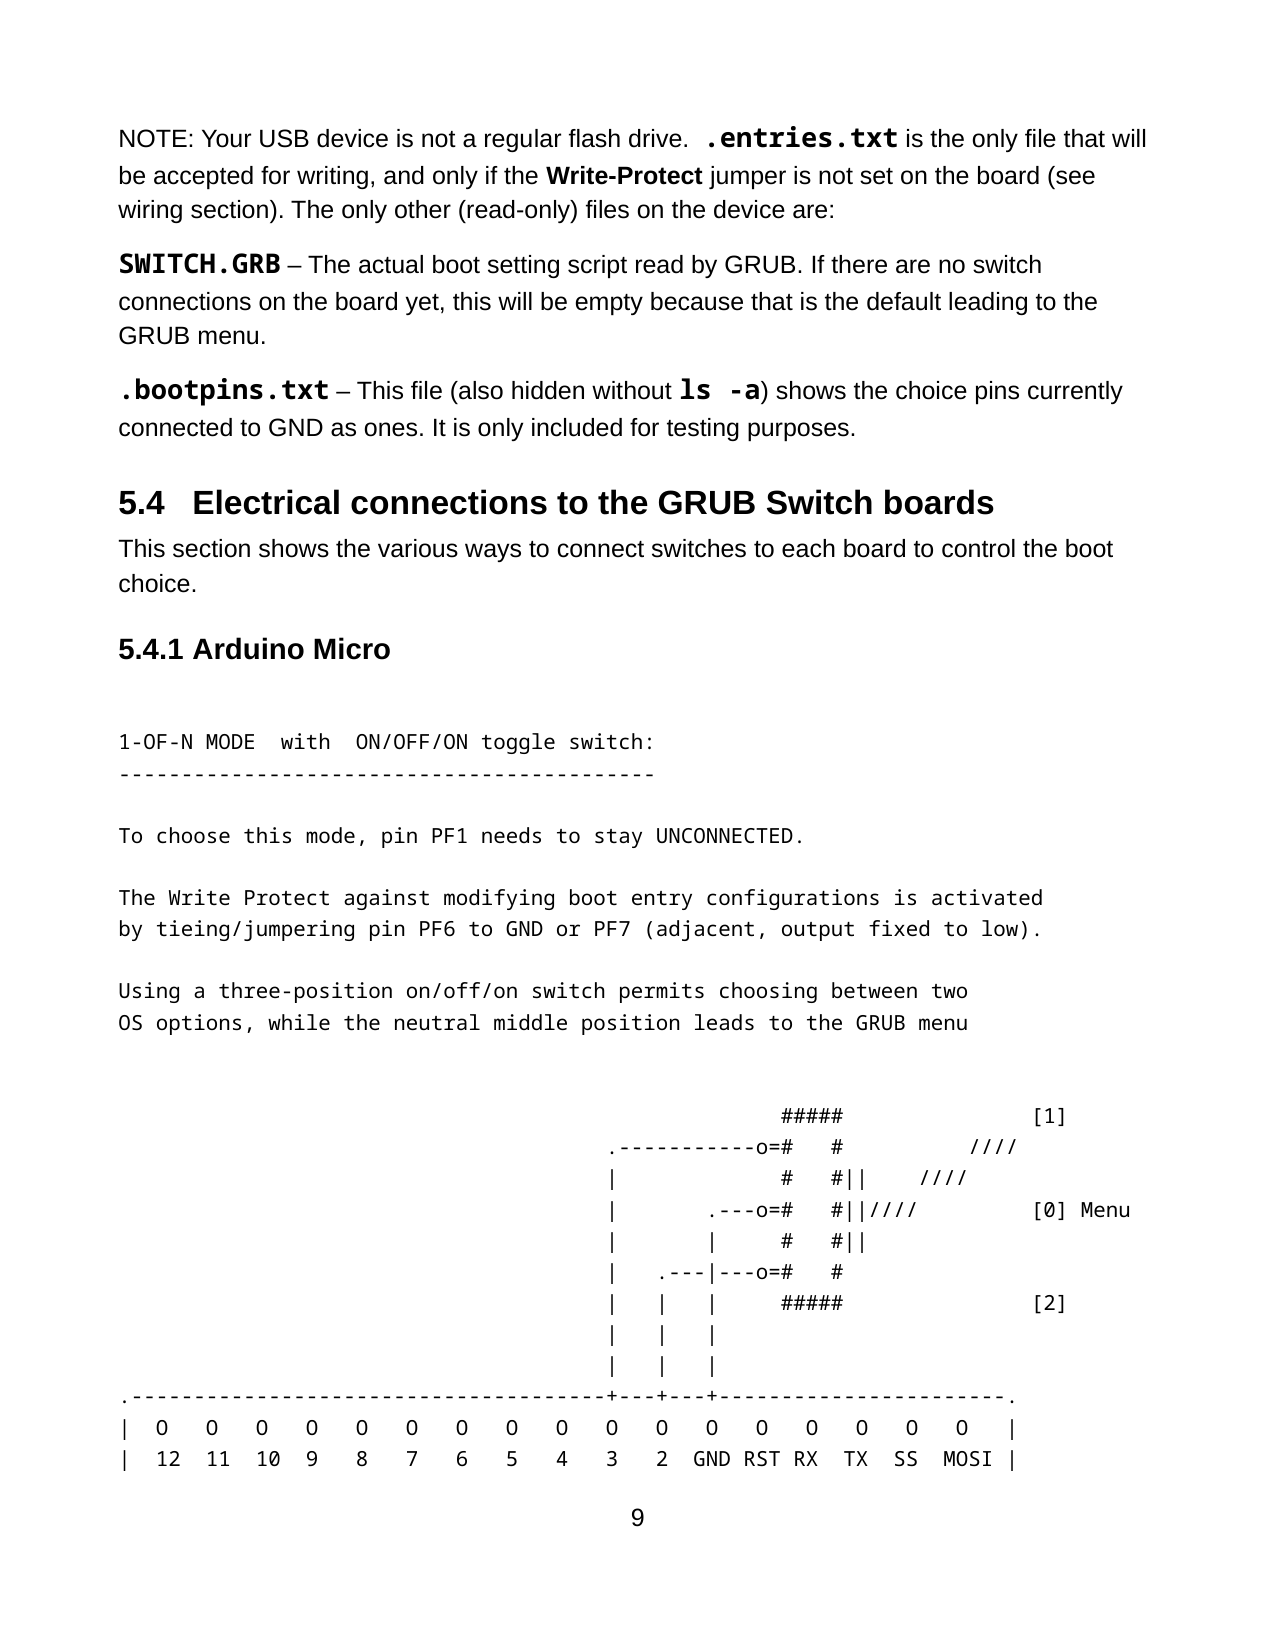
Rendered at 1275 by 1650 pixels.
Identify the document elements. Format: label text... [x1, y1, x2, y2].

text | # #|| //// [118, 1163, 1157, 1192]
text This section shows the various ways to connect switches to each board to control the boot choice. [118, 534, 1157, 597]
text To choose this mode, pin PF1 needs to stay UNCONNECTED. [118, 821, 1157, 849]
text SWITCH.GRB – The actual boot setting script read by GRUB. If there are no switch connections on the board yet, this will be empty because that is the default leading to the GRUB menu. [118, 244, 1157, 350]
text | | | [118, 1350, 1157, 1379]
text ------------------------------------------- [118, 759, 1157, 787]
text 1-OF-N MODE with ON/OFF/ON toggle switch: [118, 727, 1157, 756]
text | O O O O O O O O O O O O O O O O O | [118, 1413, 1157, 1441]
text | .---o=# #||//// [0] Menu [118, 1195, 1157, 1223]
text by tieing/jumpering pin PF6 to GND or PF7 (adjacent, output fixed to low). [118, 914, 1157, 943]
text .bootpins.txt – This file (also hidden without ls -a) shows the choice pins currently connected to GND as ones. It is only included for testing purposes. [118, 370, 1157, 442]
text | 12 11 10 9 8 7 6 5 4 3 2 GND RST RX TX SS MOSI | [118, 1444, 1157, 1472]
text ##### [1] [118, 1101, 1157, 1130]
text OS options, while the neutral middle position leads to the GRUB menu [118, 1008, 1157, 1036]
text | | | ##### [2] [118, 1288, 1157, 1317]
text | | | [118, 1319, 1157, 1348]
text | .---|---o=# # [118, 1257, 1157, 1285]
subtitle Electrical connections to the GRUB Switch boards [118, 483, 1157, 522]
text The Write Protect against modifying boot entry configurations is activated [118, 883, 1157, 912]
subtitle Arduino Micro [118, 632, 1157, 666]
text .--------------------------------------+---+---+-----------------------. [118, 1382, 1157, 1410]
text | | # #|| [118, 1226, 1157, 1254]
text .-----------o=# # //// [118, 1132, 1157, 1161]
text Using a three-position on/off/on switch permits choosing between two [118, 977, 1157, 1005]
text NOTE: Your USB device is not a regular flash drive. .entries.txt is the only file that will be accepted for writing, and only if the Write-Protect jumper is not set on the board (see wiring section). The only other (read-only) files on the device are: [118, 118, 1157, 224]
